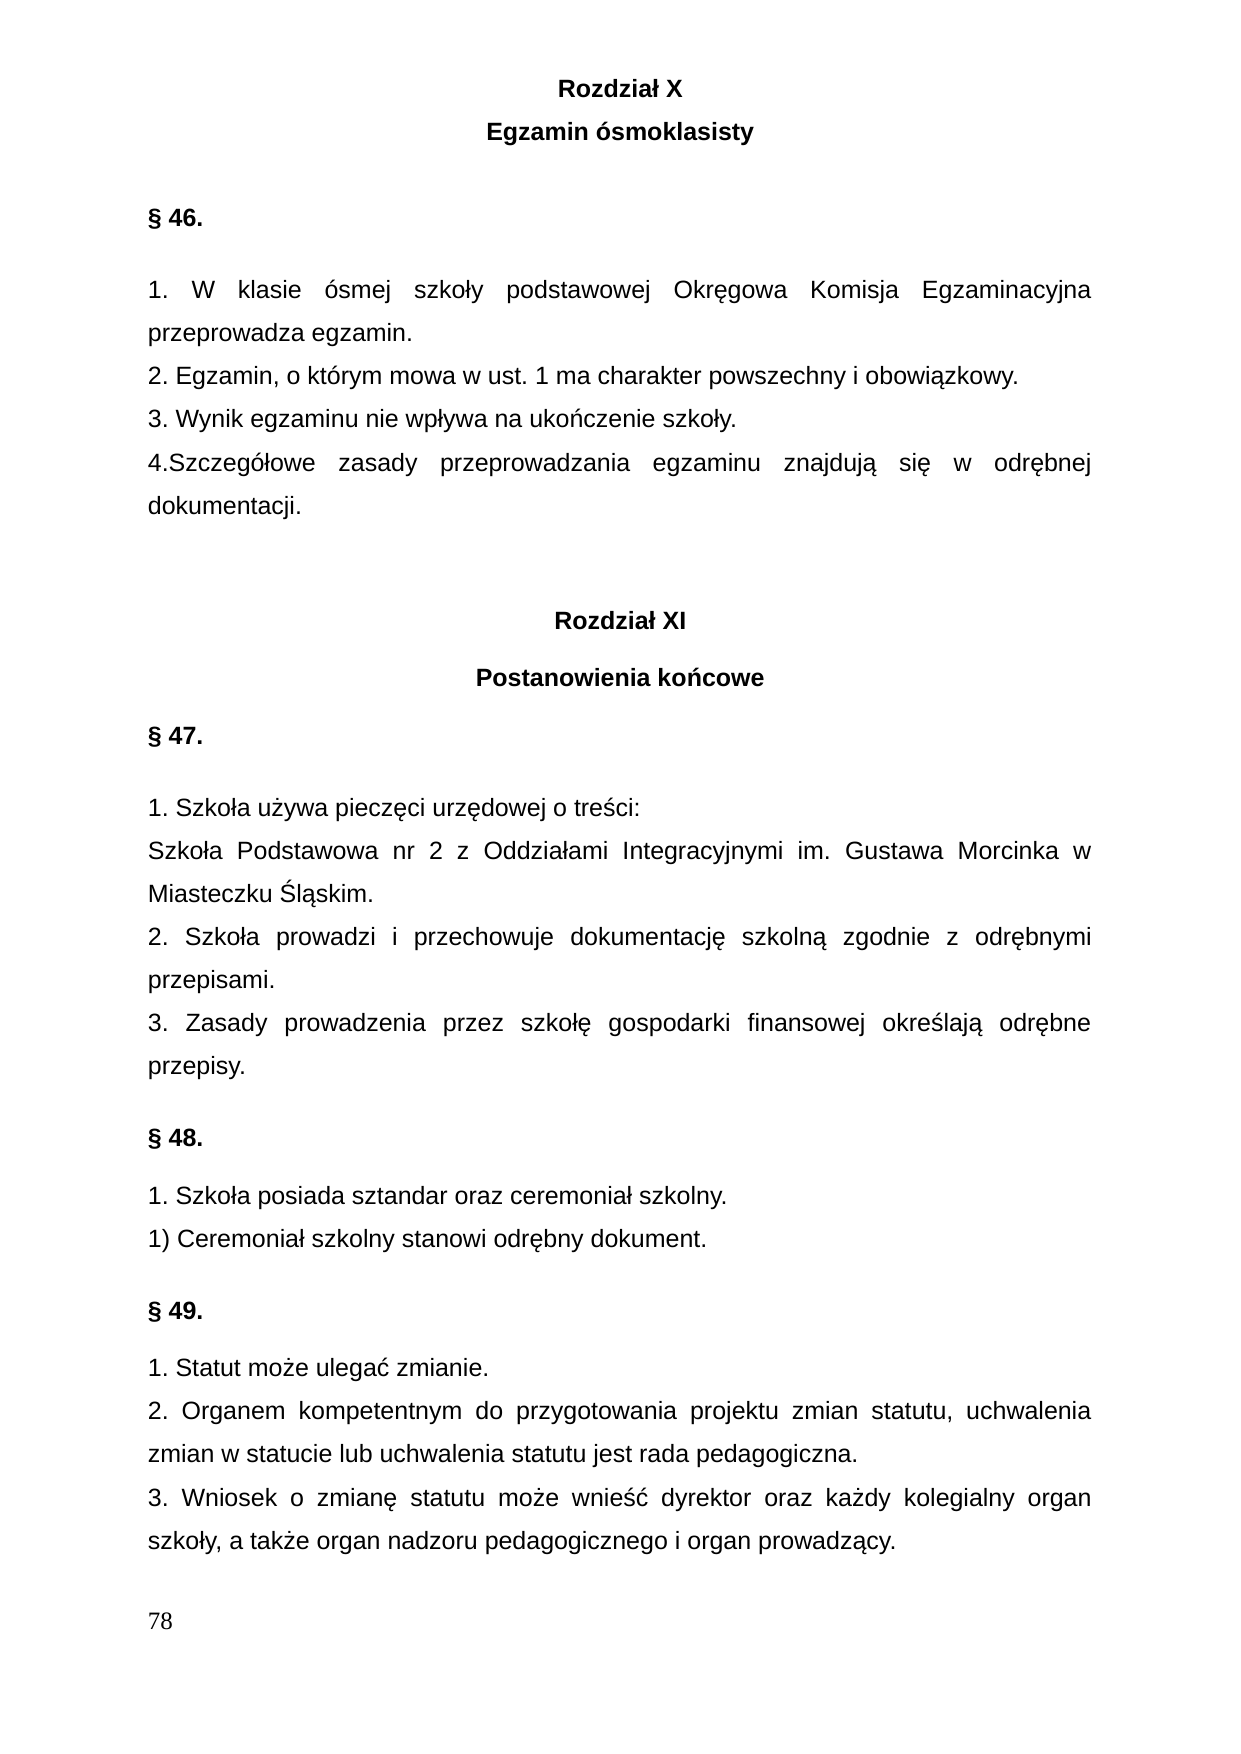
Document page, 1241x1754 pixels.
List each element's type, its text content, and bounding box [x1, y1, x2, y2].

text 1. Szkoła używa pieczęci urzędowej o treści: [148, 792, 1093, 821]
text § 49. [148, 1296, 1093, 1324]
text 3. Wniosek o zmianę statutu może wnieść dyrektor oraz każdy kolegialny organ szkoły, a także organ nadzoru pedagogicznego i organ prowadzący. [148, 1482, 1093, 1554]
text 3. Zasady prowadzenia przez szkołę gospodarki finansowej określają odrębne przepisy. [148, 1008, 1093, 1080]
text 1. Statut może ulegać zmianie. [148, 1353, 1093, 1382]
text Egzamin ósmoklasisty [148, 117, 1093, 146]
text 1. Szkoła posiada sztandar oraz ceremoniał szkolny. [148, 1181, 1093, 1209]
text § 47. [148, 721, 1093, 749]
text 2. Szkoła prowadzi i przechowuje dokumentację szkolną zgodnie z odrębnymi przepisami. [148, 922, 1093, 994]
text § 48. [148, 1123, 1093, 1152]
text Rozdział XI [148, 606, 1093, 634]
text 3. Wynik egzaminu nie wpływa na ukończenie szkoły. [148, 404, 1093, 433]
text 2. Organem kompetentnym do przygotowania projektu zmian statutu, uchwalenia zmian w statucie lub uchwalenia statutu jest rada pedagogiczna. [148, 1396, 1093, 1468]
text 1. W klasie ósmej szkoły podstawowej Okręgowa Komisja Egzaminacyjna przeprowadza egzamin. [148, 275, 1093, 347]
text Postanowienia końcowe [148, 663, 1093, 692]
text § 46. [148, 203, 1093, 232]
text 1) Ceremoniał szkolny stanowi odrębny dokument. [148, 1224, 1093, 1252]
text Szkoła Podstawowa nr 2 z Oddziałami Integracyjnymi im. Gustawa Morcinka w Miasteczku Śląskim. [148, 836, 1093, 907]
text 2. Egzamin, o którym mowa w ust. 1 ma charakter powszechny i obowiązkowy. [148, 361, 1093, 390]
text 4.Szczegółowe zasady przeprowadzania egzaminu znajdują się w odrębnej dokumentacji. [148, 447, 1093, 519]
text Rozdział X [148, 74, 1093, 102]
